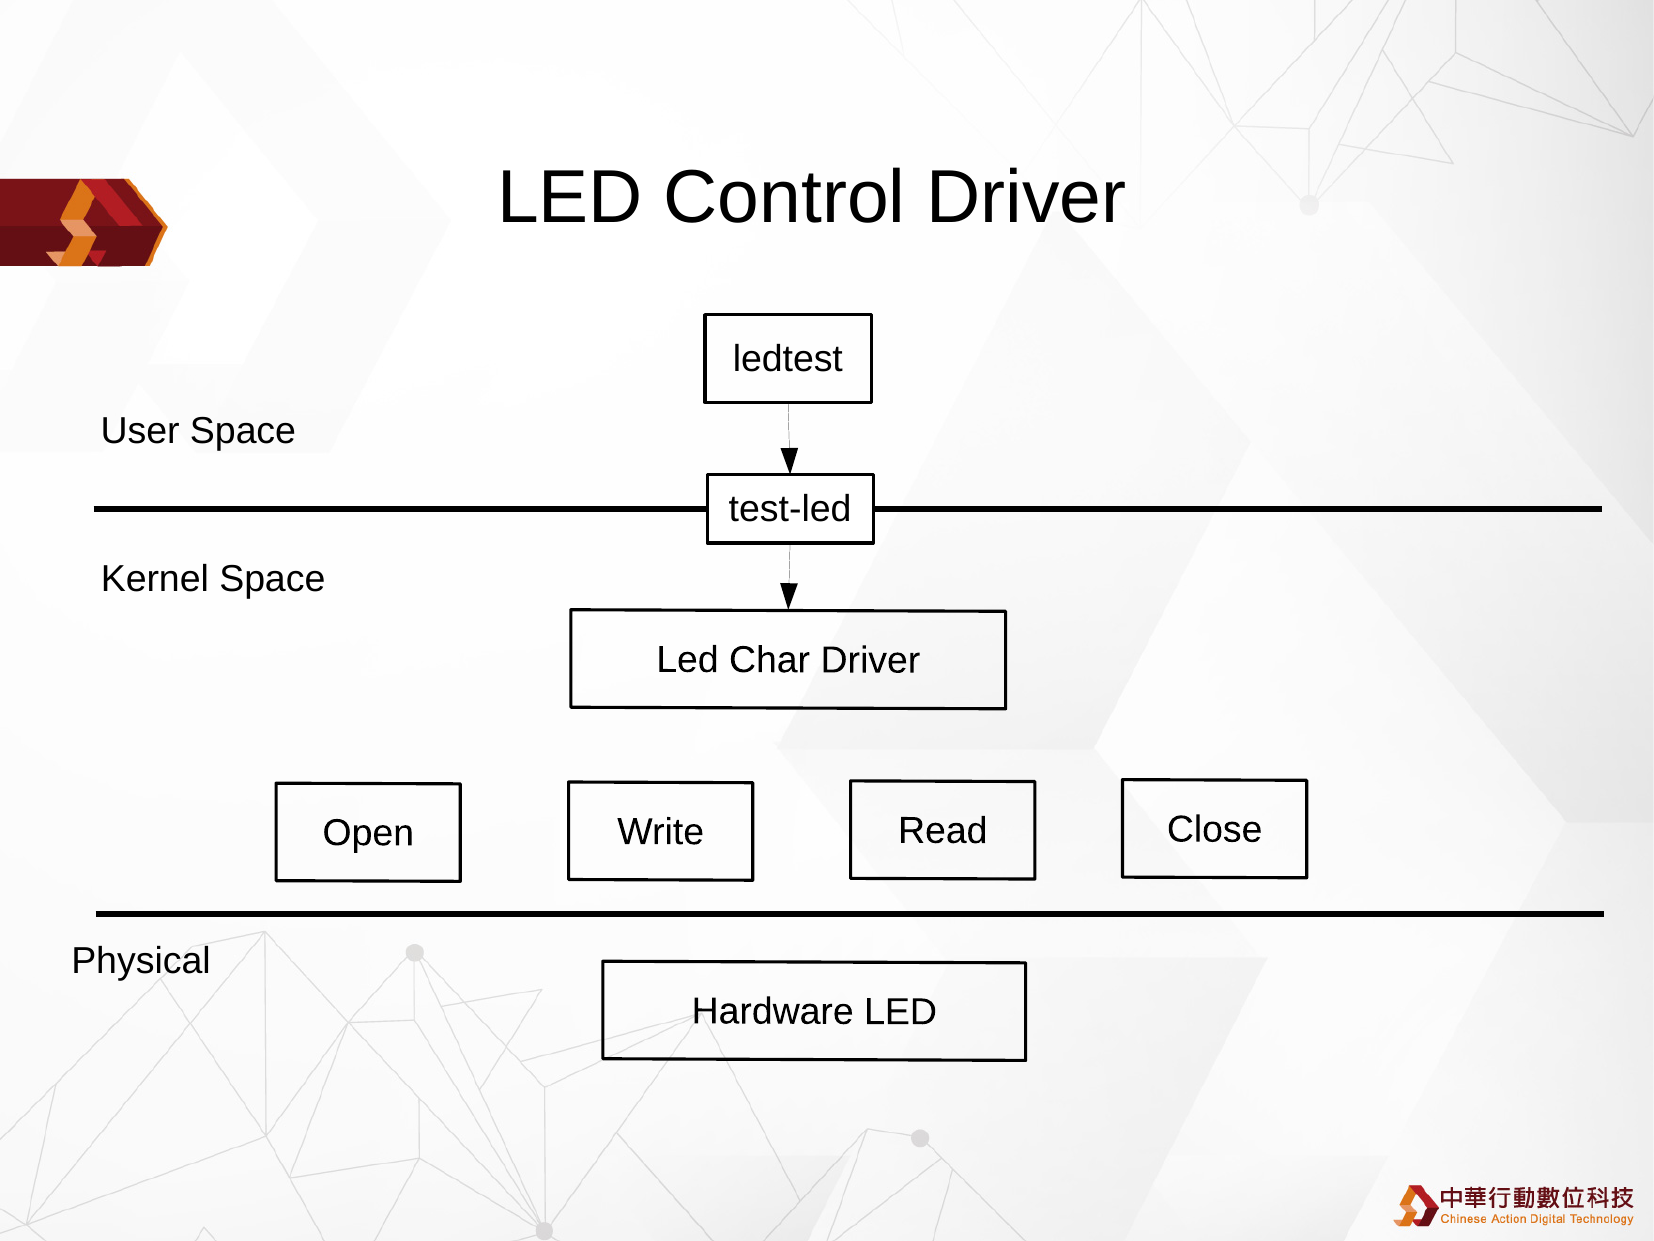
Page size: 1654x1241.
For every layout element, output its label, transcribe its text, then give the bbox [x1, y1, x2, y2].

text_box Led Char Driver [570, 609, 1006, 709]
text_box Physical [56, 932, 434, 989]
text_box ledtest [705, 314, 872, 403]
text_box Close [1122, 779, 1307, 878]
picture [0, 0, 1654, 1241]
text_box User Space [85, 402, 463, 460]
title LED Control Driver [118, 112, 1506, 281]
text_box Kernel Space [85, 549, 463, 607]
text_box Hardware LED [602, 961, 1026, 1061]
text_box Read [850, 780, 1035, 880]
text_box Open [276, 783, 461, 882]
text_box Write [568, 782, 753, 881]
text_box test-led [707, 474, 874, 543]
